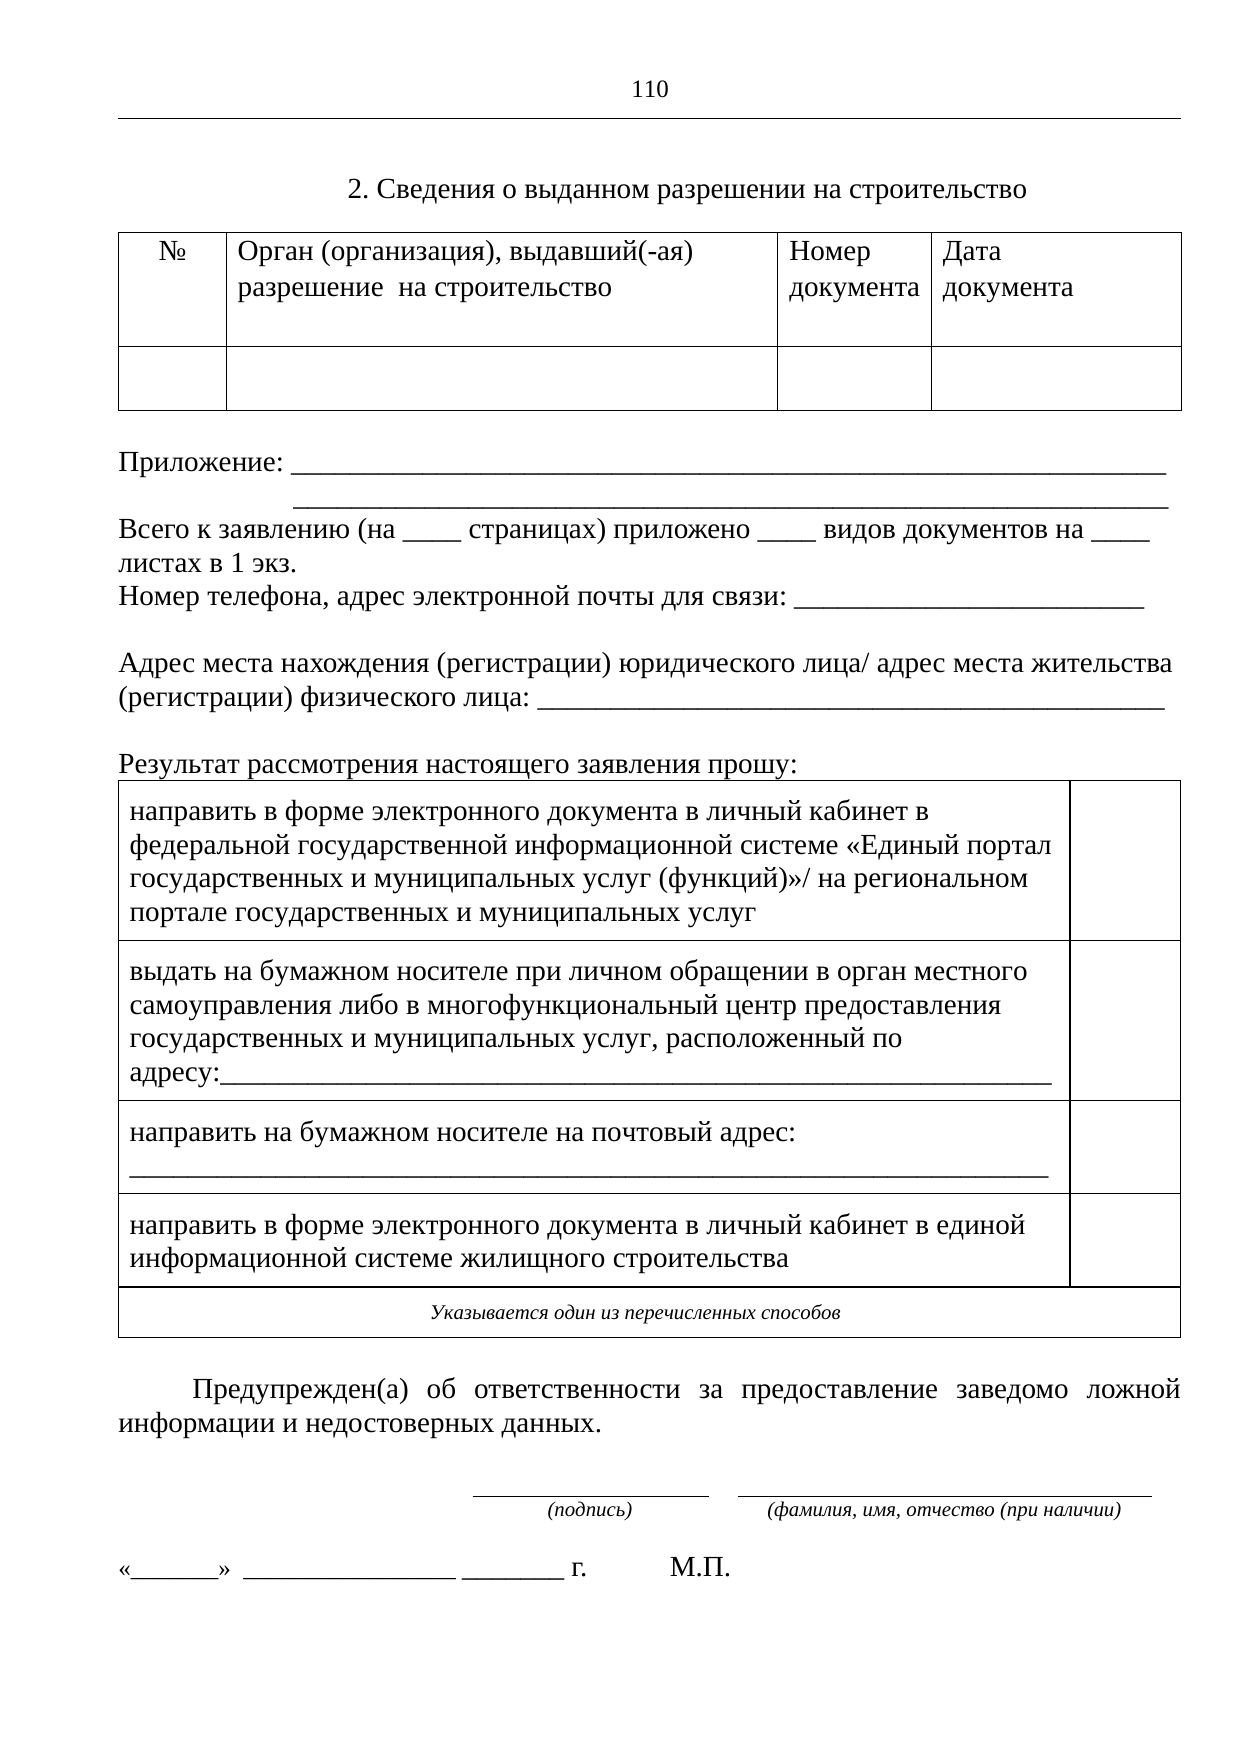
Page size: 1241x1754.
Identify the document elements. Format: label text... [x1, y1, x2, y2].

table_cell направить на бумажном носителе на почтовый адрес: _______________________________________________________________ [119, 1101, 1069, 1193]
text Приложение: ____________________________________________________________ [118, 444, 1181, 478]
table_cell (фамилия, имя, отчество (при наличии) [738, 1497, 1152, 1521]
table_cell Указывается один из перечисленных способов [119, 1288, 1180, 1337]
table_cell [1071, 1194, 1180, 1286]
table_cell Дата документа [932, 233, 1181, 346]
table_header [1071, 781, 1180, 940]
table_cell [1071, 941, 1180, 1100]
table_cell № [119, 233, 226, 346]
table_cell [709, 1496, 738, 1521]
table_cell [443, 1496, 472, 1521]
table_header [473, 1467, 709, 1496]
text Результат рассмотрения настоящего заявления прошу: [118, 746, 1181, 780]
table_header [709, 1467, 738, 1496]
table_cell направить в форме электронного документа в личный кабинет в единой информационной системе жилищного строительства [119, 1194, 1069, 1286]
table_cell [1071, 1101, 1180, 1193]
table_cell 2. Сведения о выданном разрешении на строительство [118, 119, 1181, 232]
table_header [118, 1467, 443, 1496]
text Всего к заявлению (на ____ страницах) приложено ____ видов документов на ____ листах в 1 экз. [118, 511, 1181, 578]
text Номер телефона, адрес электронной почты для связи: ________________________ [118, 578, 1181, 612]
table_cell [119, 347, 226, 410]
text Адрес места нахождения (регистрации) юридического лица/ адрес места жительства (регистрации) физического лица: ___________________________________________ [118, 646, 1181, 713]
table_cell [932, 347, 1181, 410]
table_cell [227, 347, 777, 410]
table_cell (подпись) [473, 1497, 709, 1521]
text Предупрежден(а) об ответственности за предоставление заведомо ложной информации и недостоверных данных. [118, 1371, 1181, 1438]
table_cell Номер документа [778, 233, 931, 346]
table_header направить в форме электронного документа в личный кабинет в федеральной государственной информационной системе «Единый портал государственных и муниципальных услуг (функций)»/ на региональном портале государственных и муниципальных услуг [119, 781, 1069, 940]
table_cell [778, 347, 931, 410]
table_header [738, 1467, 1152, 1496]
text «_______» _________________ _______ г. М.П. [118, 1549, 1211, 1583]
table_cell выдать на бумажном носителе при личном обращении в орган местного самоуправления либо в многофункциональный центр предоставления государственных и муниципальных услуг, расположенный по адресу:_________________________________________________________ [119, 941, 1069, 1100]
table_header [443, 1467, 472, 1496]
text ____________________________________________________________ [118, 478, 1181, 511]
table_cell Орган (организация), выдавший(-ая) разрешение на строительство [227, 233, 777, 346]
table_cell [118, 1496, 443, 1521]
